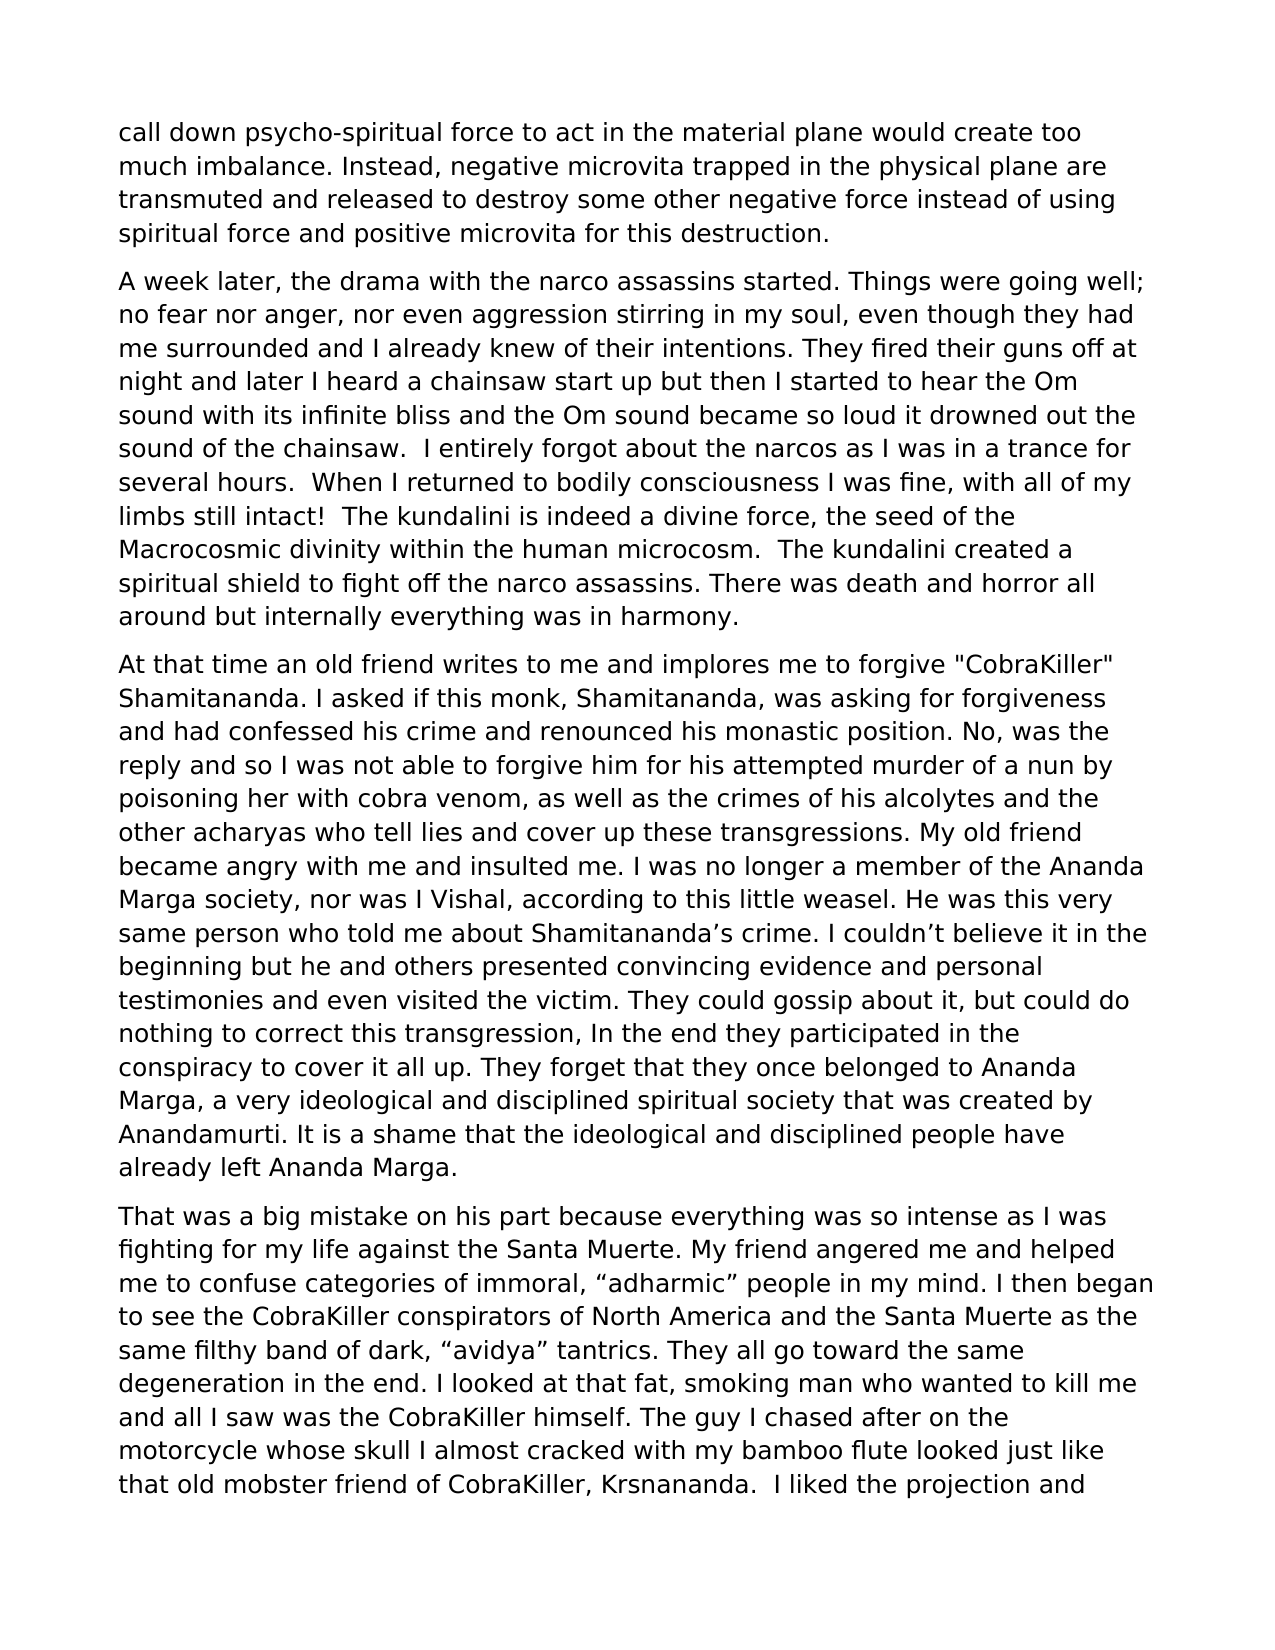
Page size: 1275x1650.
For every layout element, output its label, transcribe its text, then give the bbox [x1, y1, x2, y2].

text That was a big mistake on his part because everything was so intense as I was fighting for my life against the Santa Muerte. My friend angered me and helped me to confuse categories of immoral, “adharmic” people in my mind. I then began to see the CobraKiller conspirators of North America and the Santa Muerte as the same filthy band of dark, “avidya” tantrics. They all go toward the same degeneration in the end. I looked at that fat, smoking man who wanted to kill me and all I saw was the CobraKiller himself. The guy I chased after on the motorcycle whose skull I almost cracked with my bamboo flute looked just like that old mobster friend of CobraKiller, Krsnananda. I liked the projection and [118, 1202, 1157, 1499]
text call down psycho-spiritual force to act in the material plane would create too much imbalance. Instead, negative microvita trapped in the physical plane are transmuted and released to destroy some other negative force instead of using spiritual force and positive microvita for this destruction. [118, 118, 1157, 248]
text A week later, the drama with the narco assassins started. Things were going well; no fear nor anger, nor even aggression stirring in my soul, even though they had me surrounded and I already knew of their intentions. They fired their guns off at night and later I heard a chainsaw start up but then I started to hear the Om sound with its infinite bliss and the Om sound became so loud it drowned out the sound of the chainsaw. I entirely forgot about the narcos as I was in a trance for several hours. When I returned to bodily consciousness I was fine, with all of my limbs still intact! The kundalini is indeed a divine force, the seed of the Macrocosmic divinity within the human microcosm. The kundalini created a spiritual shield to fight off the narco assassins. There was death and horror all around but internally everything was in harmony. [118, 267, 1157, 631]
text At that time an old friend writes to me and implores me to forgive "CobraKiller" Shamitananda. I asked if this monk, Shamitananda, was asking for forgiveness and had confessed his crime and renounced his monastic position. No, was the reply and so I was not able to forgive him for his attempted murder of a nun by poisoning her with cobra venom, as well as the crimes of his alcolytes and the other acharyas who tell lies and cover up these transgressions. My old friend became angry with me and insulted me. I was no longer a member of the Ananda Marga society, nor was I Vishal, according to this little weasel. He was this very same person who told me about Shamitananda’s crime. I couldn’t believe it in the beginning but he and others presented convincing evidence and personal testimonies and even visited the victim. They could gossip about it, but could do nothing to correct this transgression, In the end they participated in the conspiracy to cover it all up. They forget that they once belonged to Ananda Marga, a very ideological and disciplined spiritual society that was created by Anandamurti. It is a shame that the ideological and disciplined people have already left Ananda Marga. [118, 650, 1157, 1183]
